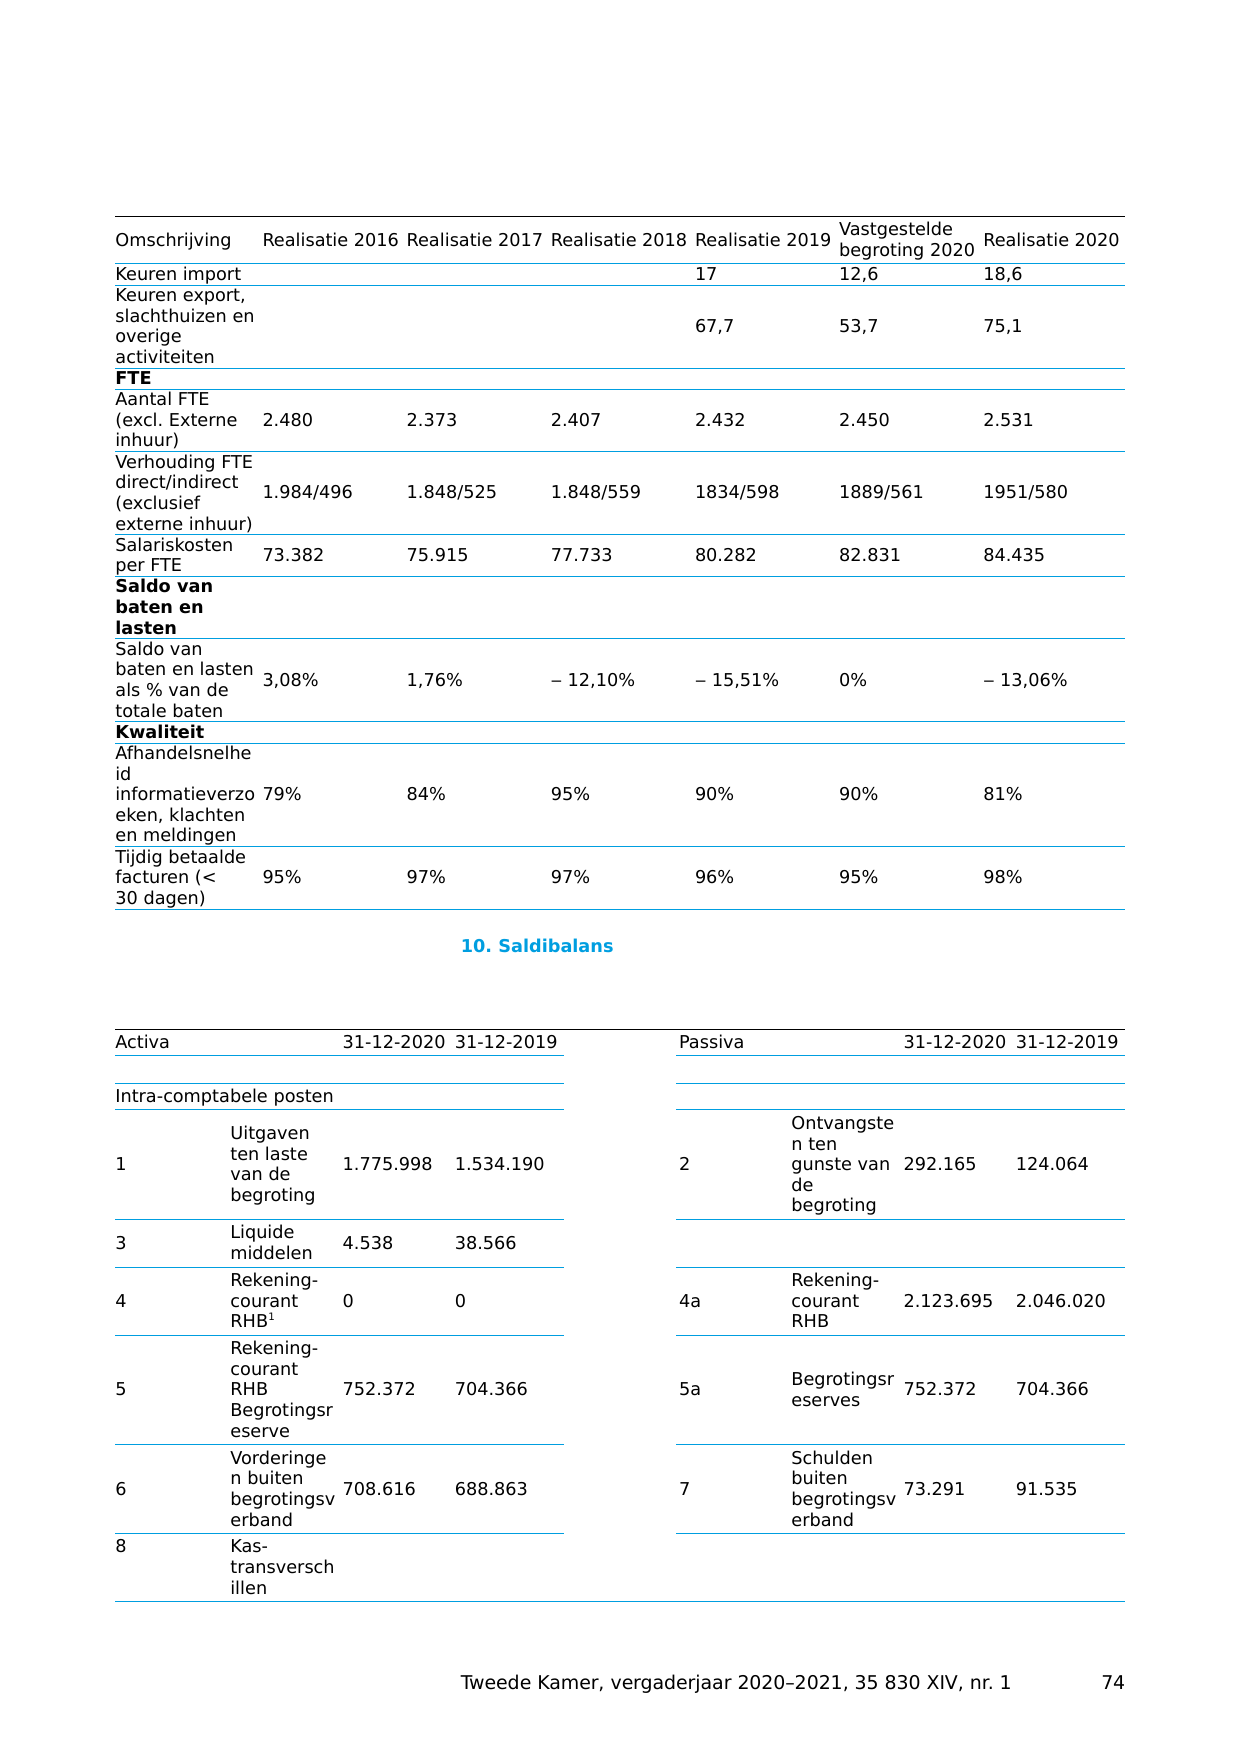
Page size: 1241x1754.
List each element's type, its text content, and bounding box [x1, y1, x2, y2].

table_cell Aantal FTE (excl. Externe inhuur) [115, 390, 259, 451]
table_cell 31-12-2019 [1013, 1030, 1125, 1055]
table_cell Vastgestelde begroting 2020 [836, 217, 980, 263]
table_cell 1,76% [404, 639, 548, 721]
table_cell 688.863 [452, 1445, 564, 1533]
table_cell 84% [404, 744, 548, 846]
table_cell Realisatie 2019 [692, 217, 836, 263]
table_cell 98% [980, 847, 1125, 908]
table_cell 4 [115, 1268, 227, 1335]
table_cell 31-12-2020 [900, 1030, 1013, 1055]
table_cell [900, 1220, 1013, 1266]
table_cell Verhouding FTE direct/indirect (exclusief externe inhuur) [115, 452, 259, 534]
table_cell 0% [836, 639, 980, 721]
table_cell [692, 369, 836, 389]
table_cell 2.123.695 [900, 1268, 1013, 1335]
table_cell Saldo van baten en lasten [115, 577, 259, 638]
table_cell 73.291 [900, 1445, 1013, 1533]
table_cell 79% [259, 744, 403, 846]
table_cell [404, 286, 548, 367]
table_cell 1951/580 [980, 452, 1125, 534]
table_cell Begrotingsreserves [788, 1336, 900, 1444]
table_cell 1889/561 [836, 452, 980, 534]
table_cell Schulden buiten begrotingsverband [788, 1445, 900, 1533]
table_cell 4.538 [340, 1220, 452, 1266]
table_cell [900, 1084, 1013, 1109]
table_cell 73.382 [259, 535, 403, 576]
table_cell [548, 264, 692, 284]
table_cell [548, 369, 692, 389]
table_cell [676, 1084, 900, 1109]
table_cell [259, 264, 403, 284]
table_cell 77.733 [548, 535, 692, 576]
table_cell Uitgaven ten laste van de begroting [227, 1110, 339, 1219]
table_cell Kas-transverschillen [227, 1534, 339, 1601]
table_cell 95% [259, 847, 403, 908]
table_cell 97% [548, 847, 692, 908]
table_cell [980, 722, 1125, 742]
table_cell 1.534.190 [452, 1110, 564, 1219]
table_cell 292.165 [900, 1110, 1013, 1219]
table_cell Rekening-courant RHB Begrotingsreserve [227, 1336, 339, 1444]
table_cell 2.450 [836, 390, 980, 451]
table_cell [115, 1056, 227, 1082]
table_cell Realisatie 2018 [548, 217, 692, 263]
table_cell 2.531 [980, 390, 1125, 451]
table_cell 2.373 [404, 390, 548, 451]
table_cell 3,08% [259, 639, 403, 721]
table_cell 4a [676, 1268, 788, 1335]
table_cell 17 [692, 264, 836, 284]
table_cell 1.775.998 [340, 1110, 452, 1219]
table_cell [692, 722, 836, 742]
table_cell [788, 1220, 900, 1266]
table_cell [259, 369, 403, 389]
table_cell [548, 577, 692, 638]
table_cell 31-12-2020 [340, 1030, 452, 1055]
table_cell Realisatie 2017 [404, 217, 548, 263]
table_cell 97% [404, 847, 548, 908]
table_cell 2.480 [259, 390, 403, 451]
table_cell [404, 264, 548, 284]
table_cell [452, 1084, 564, 1109]
table_cell 1834/598 [692, 452, 836, 534]
table_cell 1.984/496 [259, 452, 403, 534]
table_cell 708.616 [340, 1445, 452, 1533]
table_cell [404, 369, 548, 389]
table_cell [548, 722, 692, 742]
table_cell Vorderingen buiten begrotingsverband [227, 1445, 339, 1533]
table_cell [676, 1220, 788, 1266]
table_cell 12,6 [836, 264, 980, 284]
table_cell FTE [115, 369, 259, 389]
table_cell 2.407 [548, 390, 692, 451]
table_cell [788, 1056, 900, 1082]
table_cell [340, 1084, 452, 1109]
table_cell Intra-comptabele posten [115, 1084, 339, 1109]
table_cell [1013, 1220, 1125, 1266]
table_cell [1013, 1534, 1125, 1601]
table_cell [227, 1056, 339, 1082]
table_cell 704.366 [452, 1336, 564, 1444]
table_cell 752.372 [340, 1336, 452, 1444]
table_cell Rekening-courant RHB [788, 1268, 900, 1335]
table_cell [980, 577, 1125, 638]
table_cell [452, 1534, 564, 1601]
table_cell 124.064 [1013, 1110, 1125, 1219]
table_cell 1 [115, 1110, 227, 1219]
table_cell 5a [676, 1336, 788, 1444]
table_cell 90% [836, 744, 980, 846]
table_cell Ontvangsten ten gunste van de begroting [788, 1110, 900, 1219]
table_cell [404, 722, 548, 742]
table_cell [259, 286, 403, 367]
table_cell Afhandelsnelheid informatieverzoeken, klachten en meldingen [115, 744, 259, 846]
table_cell 75,1 [980, 286, 1125, 367]
table_cell Omschrijving [115, 217, 259, 263]
table_cell Passiva [676, 1030, 900, 1055]
table_cell [340, 1056, 452, 1082]
table_cell Tijdig betaalde facturen (< 30 dagen) [115, 847, 259, 908]
table_header Overzicht doelmatigheidsindicatoren per 31 december 2020 [115, 191, 1125, 216]
table_cell 95% [548, 744, 692, 846]
table_cell [452, 1056, 564, 1082]
table_cell 84.435 [980, 535, 1125, 576]
table_cell 31-12-2019 [452, 1030, 564, 1055]
table_cell [1013, 1084, 1125, 1109]
table_cell Keuren export, slachthuizen en overige activiteiten [115, 286, 259, 367]
table_cell 81% [980, 744, 1125, 846]
table_cell 8 [115, 1534, 227, 1601]
table_cell ‒ 13,06% [980, 639, 1125, 721]
table_cell 82.831 [836, 535, 980, 576]
table_cell 96% [692, 847, 836, 908]
table_cell 38.566 [452, 1220, 564, 1266]
table_cell [836, 577, 980, 638]
table_cell [259, 577, 403, 638]
table_cell [676, 1056, 788, 1082]
table_cell [1013, 1056, 1125, 1082]
table_cell 7 [676, 1445, 788, 1533]
table_cell Realisatie 2020 [980, 217, 1125, 263]
table_cell [836, 369, 980, 389]
table_cell [836, 722, 980, 742]
table_cell 2.046.020 [1013, 1268, 1125, 1335]
title 10. Saldibalans [461, 934, 1125, 957]
table_cell 752.372 [900, 1336, 1013, 1444]
table_cell [980, 369, 1125, 389]
table_cell 0 [452, 1268, 564, 1335]
table_cell [692, 577, 836, 638]
table_cell 1.848/525 [404, 452, 548, 534]
table_cell Realisatie 2016 [259, 217, 403, 263]
table_cell Liquide middelen [227, 1220, 339, 1266]
table_cell 2 [676, 1110, 788, 1219]
table_cell 80.282 [692, 535, 836, 576]
table_cell [676, 1534, 788, 1601]
table_cell 704.366 [1013, 1336, 1125, 1444]
table_cell 1.848/559 [548, 452, 692, 534]
table_cell Activa [115, 1030, 339, 1055]
table_cell Saldo van baten en lasten als % van de totale baten [115, 639, 259, 721]
table_cell Keuren import [115, 264, 259, 284]
table_cell Rekening-courant RHB1 [227, 1268, 339, 1335]
table_cell 95% [836, 847, 980, 908]
table_cell [564, 1030, 676, 1601]
table_cell [900, 1056, 1013, 1082]
table_cell [340, 1534, 452, 1601]
table_cell [788, 1534, 900, 1601]
table_cell 5 [115, 1336, 227, 1444]
table_cell ‒ 12,10% [548, 639, 692, 721]
table_cell [404, 577, 548, 638]
table_cell [548, 286, 692, 367]
table_cell 75.915 [404, 535, 548, 576]
table_cell [259, 722, 403, 742]
table_cell 2.432 [692, 390, 836, 451]
table_cell 6 [115, 1445, 227, 1533]
table_cell 90% [692, 744, 836, 846]
table_cell Kwaliteit [115, 722, 259, 742]
table_cell [900, 1534, 1013, 1601]
table_cell 3 [115, 1220, 227, 1266]
table_cell 0 [340, 1268, 452, 1335]
table_cell ‒ 15,51% [692, 639, 836, 721]
table_header Saldibalans per 31 december 2020 van het Ministerie van Landbouw, Natuur en Voedselkwaliteit (hoofdstuk XIV) (bedragen x 1.000) [115, 981, 1125, 1028]
table_cell 67,7 [692, 286, 836, 367]
table_cell 18,6 [980, 264, 1125, 284]
table_cell 53,7 [836, 286, 980, 367]
table_cell Salariskosten per FTE [115, 535, 259, 576]
table_cell 91.535 [1013, 1445, 1125, 1533]
